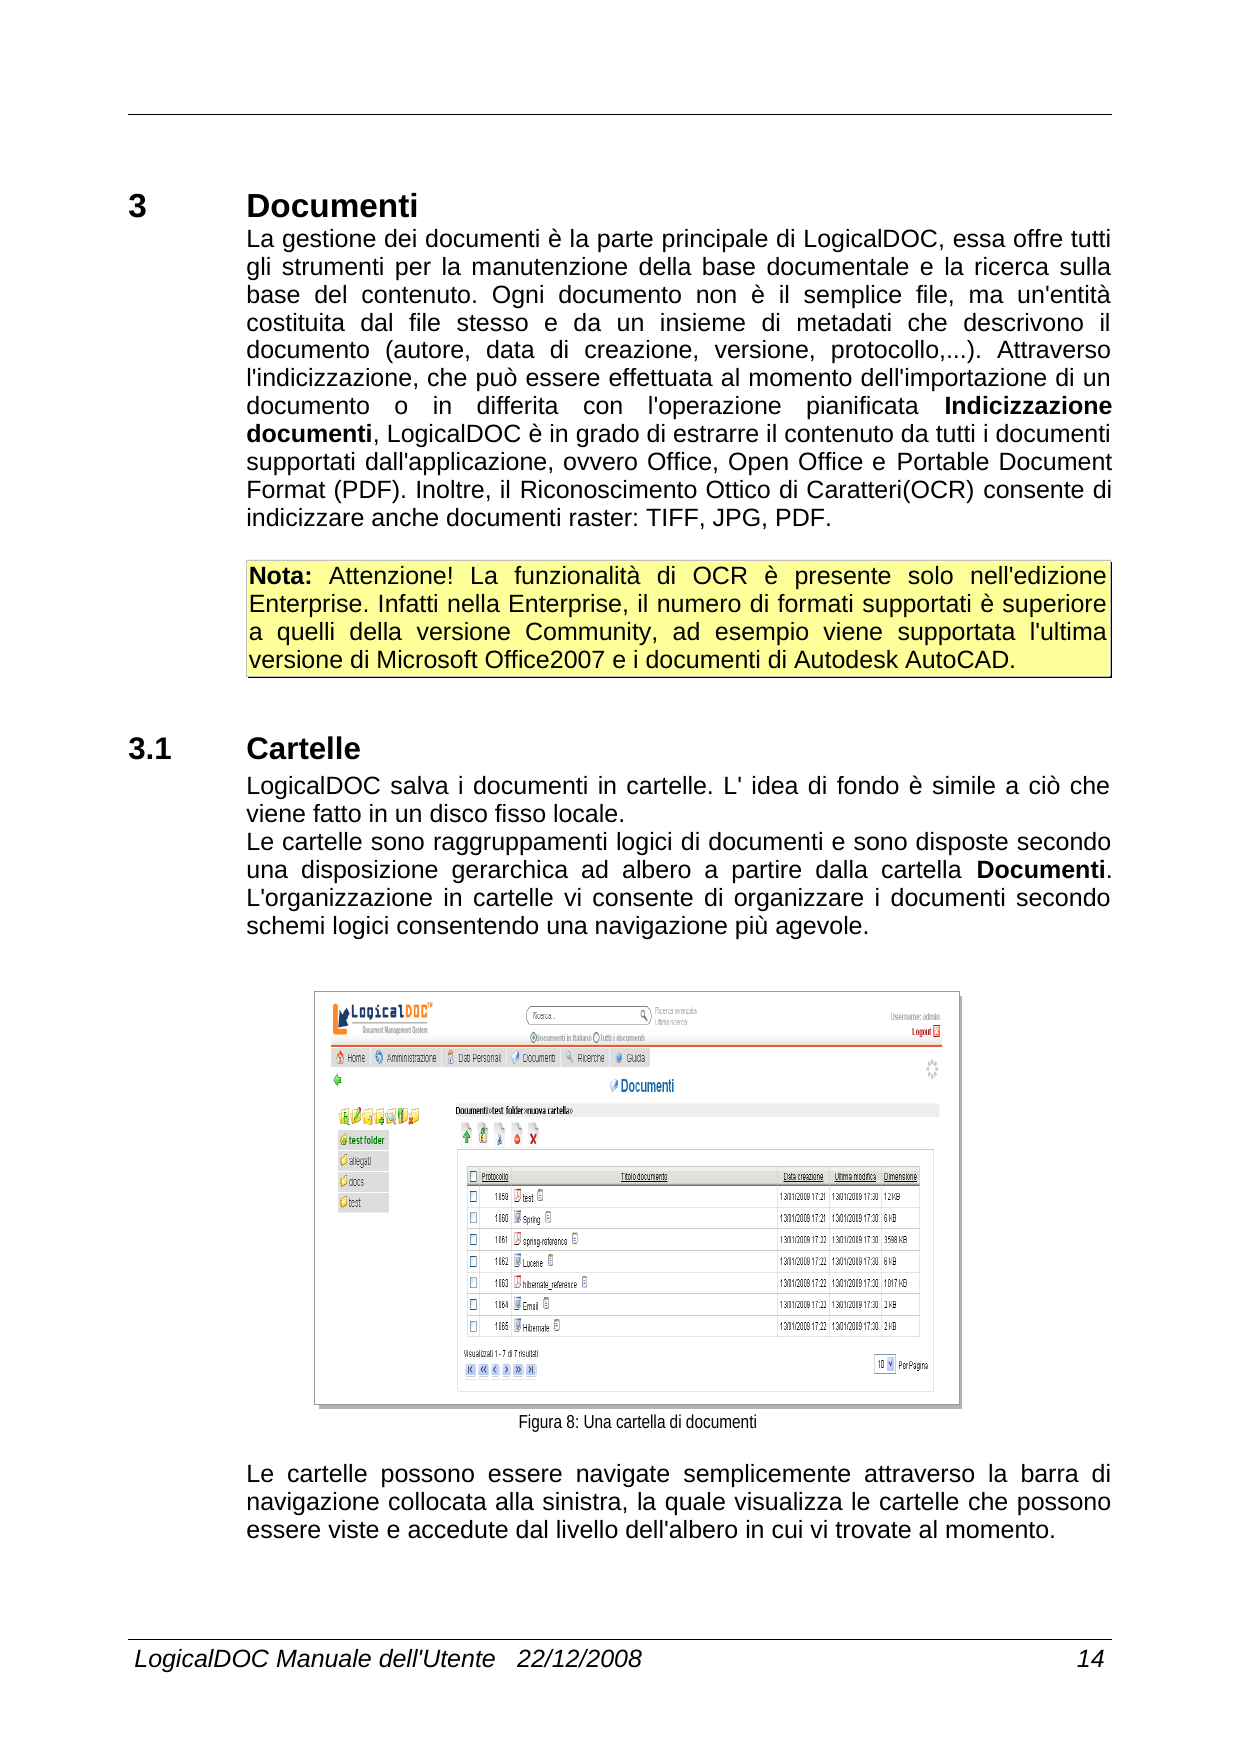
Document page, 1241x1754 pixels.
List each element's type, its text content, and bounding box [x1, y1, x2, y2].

text Le cartelle sono raggruppamenti logici di documenti e sono disposte secondo una disposizione gerarchica ad albero a partire dalla cartella Documenti. L'organizzazione in cartelle vi consente di organizzare i documenti secondo schemi logici consentendo una navigazione più agevole. [246, 828, 1112, 939]
text Nota: Attenzione! La funzionalità di OCR è presente solo nell'edizione Enterprise. Infatti nella Enterprise, il numero di formati supportati è superiore a quelli della versione Community, ad esempio viene supportata l'ultima versione di Microsoft Office2007 e i documenti di Autodesk AutoCAD. [247, 561, 1110, 676]
text Le cartelle possono essere navigate semplicemente attraverso la barra di navigazione collocata alla sinistra, la quale visualizza le cartelle che possono essere viste e accedute dal livello dell'albero in cui vi trovate al momento. [246, 939, 1112, 1543]
subtitle Documenti [128, 187, 1112, 224]
text LogicalDOC salva i documenti in cartelle. L' idea di fondo è simile a ciò che viene fatto in un disco fisso locale. [246, 772, 1112, 828]
text Figura 8: Una cartella di documenti [314, 1405, 961, 1432]
text La gestione dei documenti è la parte principale di LogicalDOC, essa offre tutti gli strumenti per la manutenzione della base documentale e la ricerca sulla base del contenuto. Ogni documento non è il semplice file, ma un'entità costituita dal file stesso e da un insieme di metadati che descrivono il documento (autore, data di creazione, versione, protocollo,...). Attraverso l'indicizzazione, che può essere effettuata al momento dell'importazione di un documento o in differita con l'operazione pianificata Indicizzazione documenti, LogicalDOC è in grado di estrarre il contenuto da tutti i documenti supportati dall'applicazione, ovvero Office, Open Office e Portable Document Format (PDF). Inoltre, il Riconoscimento Ottico di Caratteri(OCR) consente di indicizzare anche documenti raster: TIFF, JPG, PDF. [246, 224, 1112, 532]
picture [331, 1000, 943, 1396]
subtitle Cartelle [128, 731, 1112, 766]
